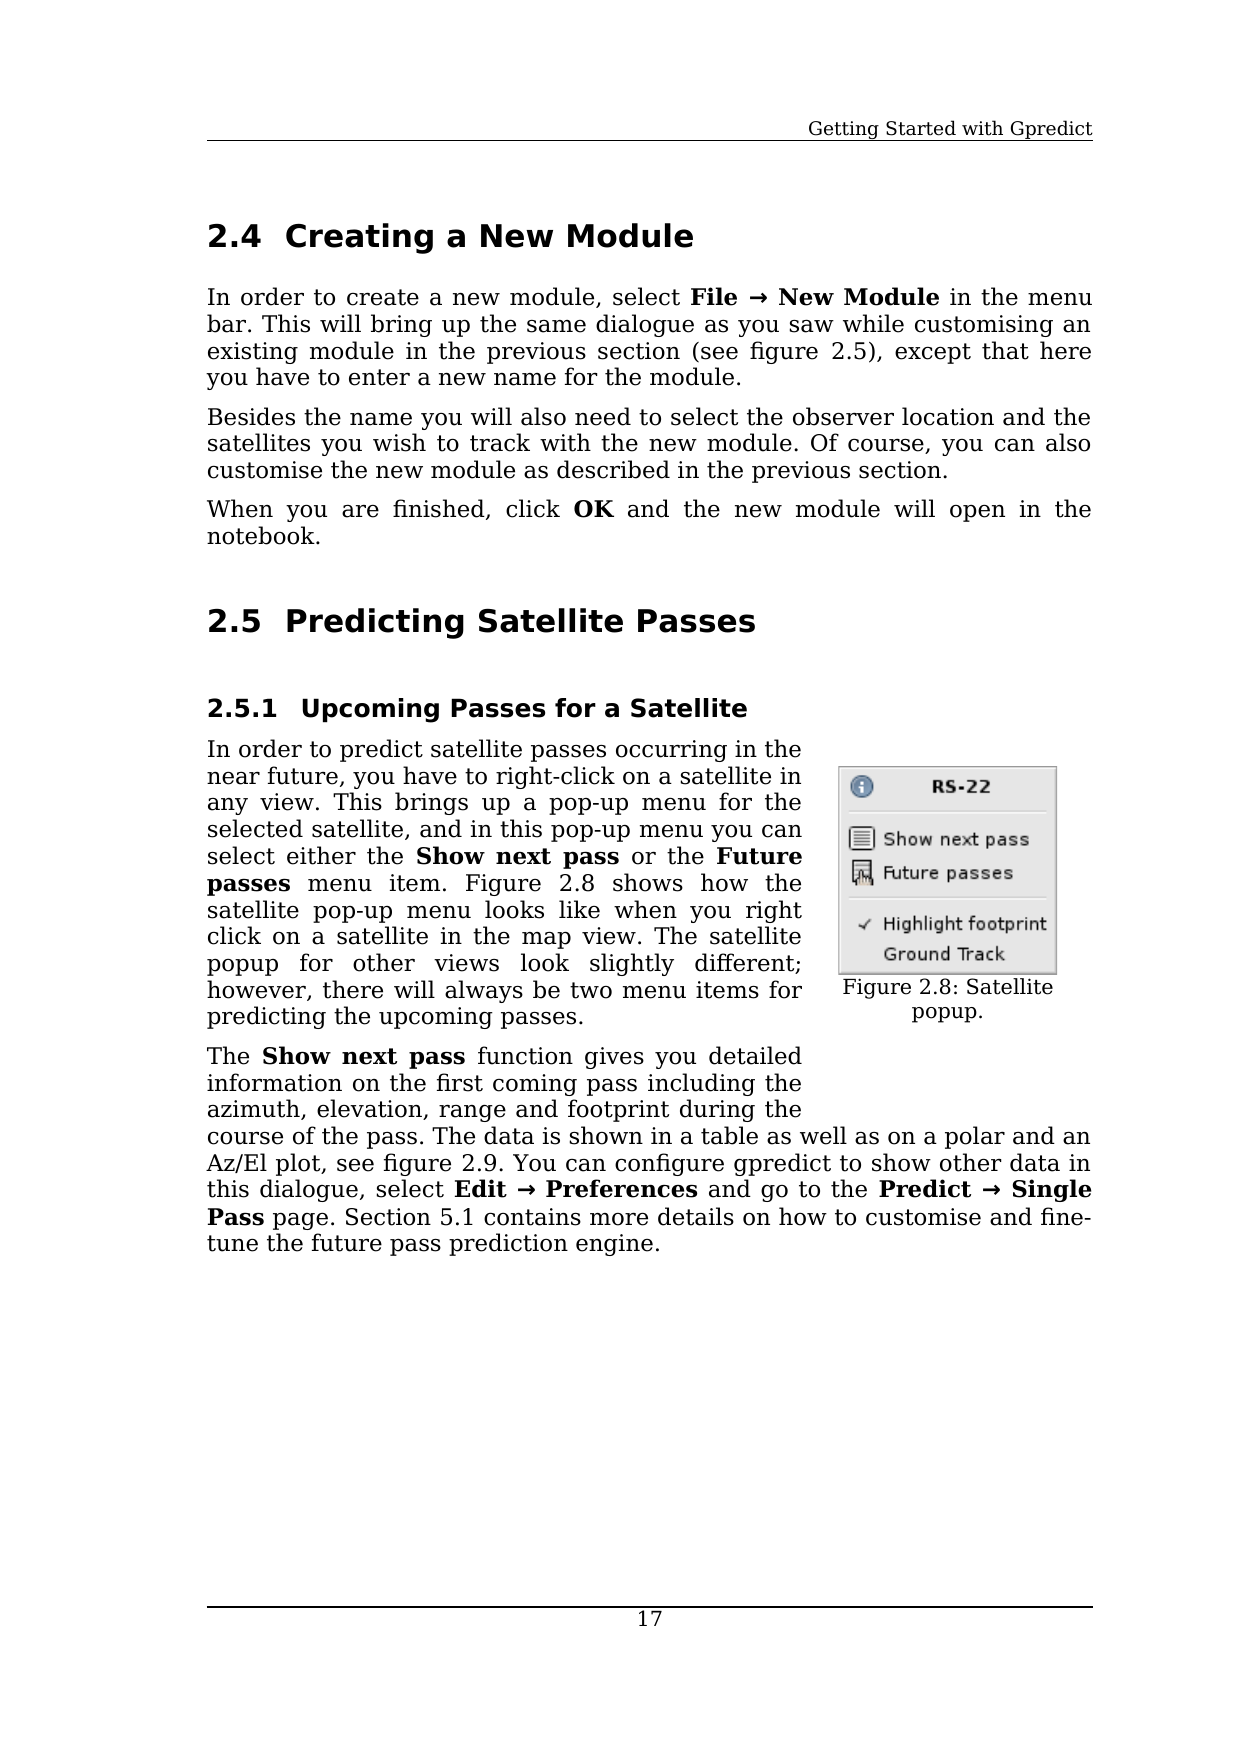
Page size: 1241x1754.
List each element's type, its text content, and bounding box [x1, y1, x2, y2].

text Besides the name you will also need to select the observer location and the satellites you wish to track with the new module. Of course, you can also customise the new module as described in the previous section. [207, 404, 1093, 484]
picture [838, 766, 1058, 975]
text Figure 2.8: Satellite popup. [821, 975, 1075, 1023]
subtitle Predicting Satellite Passes [207, 604, 1093, 640]
text The Show next pass function gives you detailed information on the first coming pass including the azimuth, elevation, range and footprint during the course of the pass. The data is shown in a table as well as on a polar and an Az/El plot, see figure 2.9. You can configure gpredict to show other data in this dialogue, select Edit → Preferences and go to the Predict → Single Pass page. Section 5.1 contains more details on how to customise and fine-tune the future pass prediction engine. [207, 1043, 1093, 1257]
text When you are finished, click OK and the new module will open in the notebook. [207, 496, 1093, 550]
text In order to create a new module, select File → New Module in the menu bar. This will bring up the same dialogue as you saw while customising an existing module in the previous section (see figure 2.5), except that here you have to enter a new name for the module. [207, 284, 1093, 391]
subtitle Upcoming Passes for a Satellite [207, 694, 1093, 724]
text In order to predict satellite passes occurring in the near future, you have to right-click on a satellite in any view. This brings up a pop-up menu for the selected satellite, and in this pop-up menu you can select either the Show next pass or the Future passes menu item. Figure 2.8 shows how the satellite pop-up menu looks like when you right click on a satellite in the map view. The satellite popup for other views look slightly different; however, there will always be two menu items for predicting the upcoming passes. [207, 736, 1093, 1079]
subtitle Creating a New Module [207, 218, 1093, 255]
